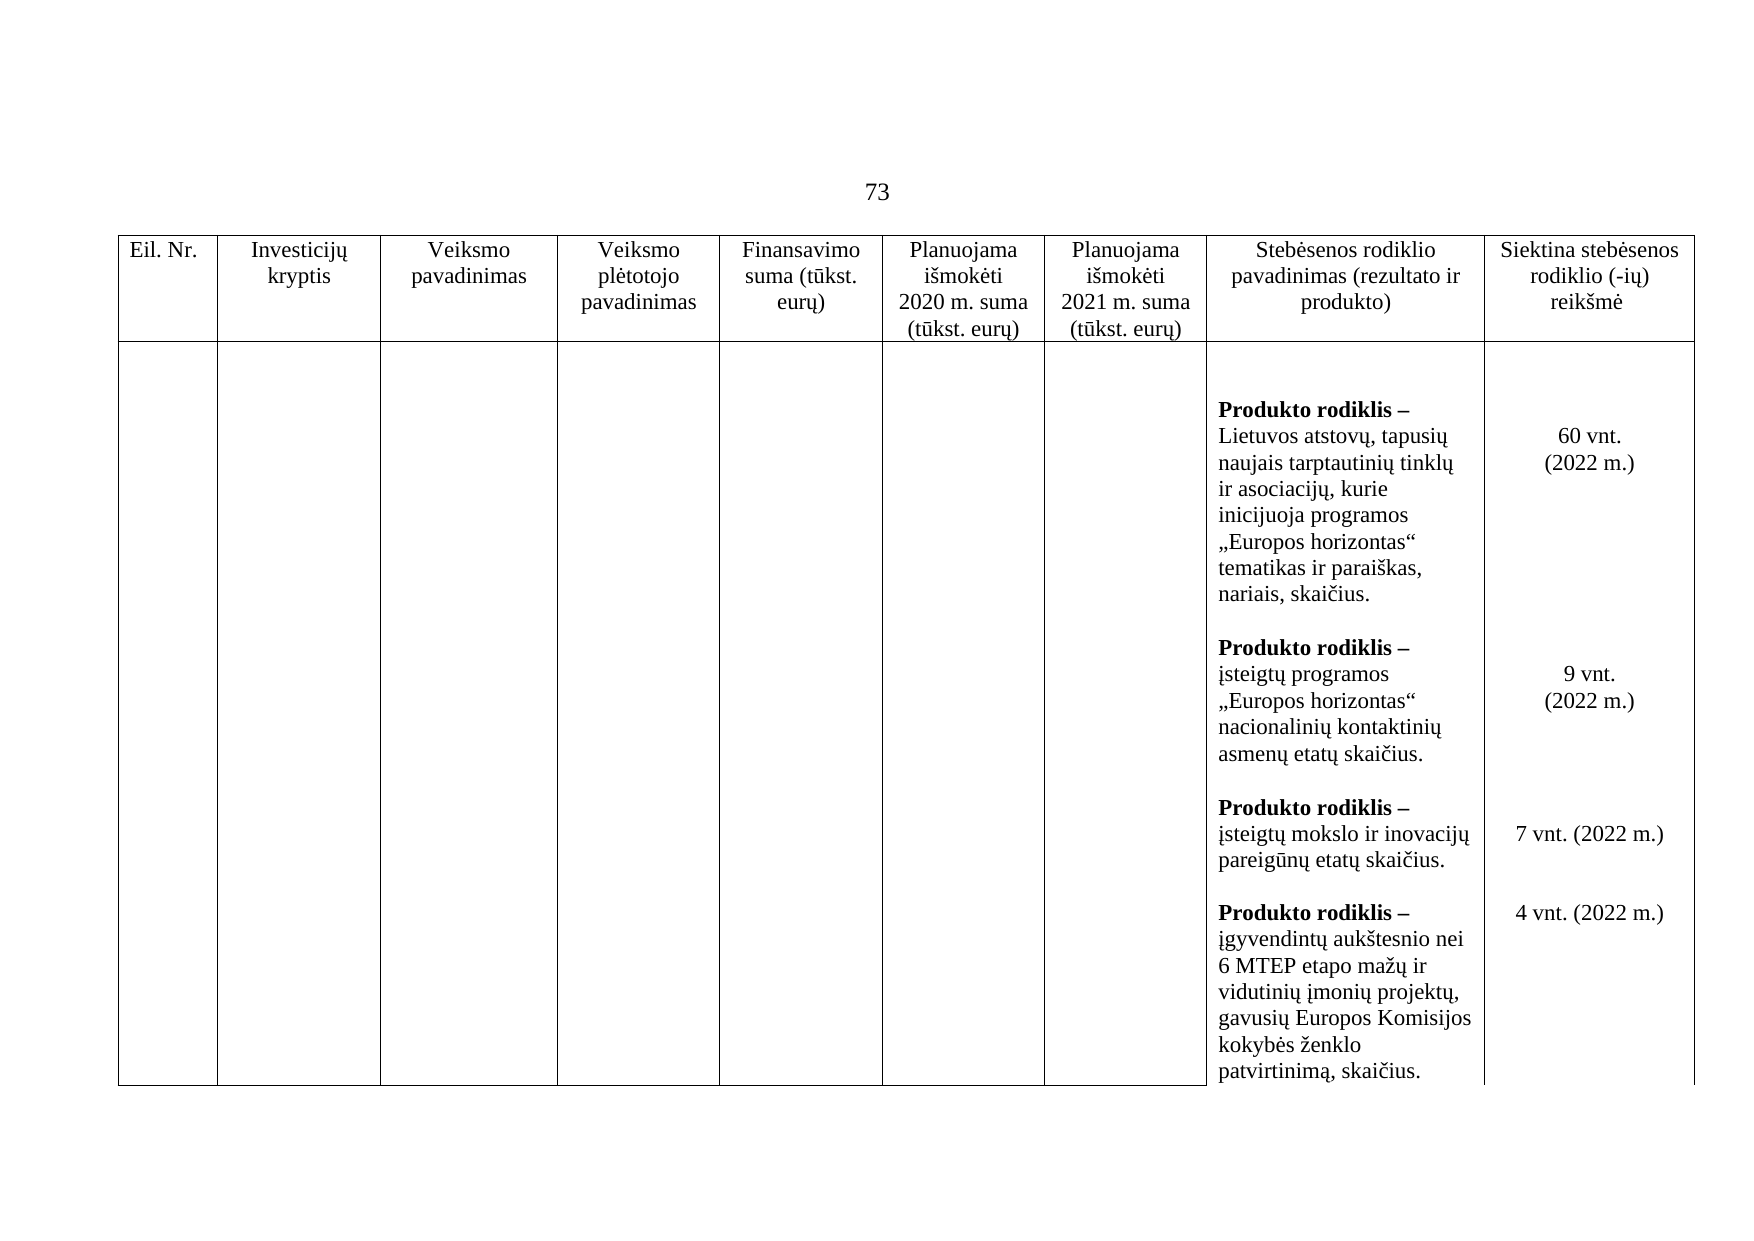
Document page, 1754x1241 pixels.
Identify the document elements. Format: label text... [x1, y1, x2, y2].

table_cell [1485, 342, 1694, 368]
table_header Finansavimo suma (tūkst. eurų) [720, 236, 882, 341]
table_header Veiksmo pavadinimas [381, 236, 557, 341]
table_cell 9 vnt. (2022 m.) [1485, 607, 1694, 766]
table_cell Produkto rodiklis – įsteigtų programos „Europos horizontas“ nacionalinių kontaktinių asmenų etatų skaičius. [1207, 607, 1484, 766]
table_cell [1207, 342, 1484, 368]
table_cell 7 vnt. (2022 m.) 4 vnt. (2022 m.) [1485, 766, 1694, 1085]
table_header Planuojama išmokėti 2021 m. suma (tūkst. eurų) [1045, 236, 1206, 341]
table_cell [218, 342, 380, 1085]
table_header Veiksmo plėtotojo pavadinimas [558, 236, 719, 341]
table_header Investicijų kryptis [218, 236, 380, 341]
table_header Planuojama išmokėti 2020 m. suma (tūkst. eurų) [883, 236, 1044, 341]
table_cell Produkto rodiklis – Lietuvos atstovų, tapusių naujais tarptautinių tinklų ir asociacijų, kurie inicijuoja programos „Europos horizontas“ tematikas ir paraiškas, nariais, skaičius. [1207, 369, 1484, 607]
table_cell [558, 342, 719, 1085]
table_cell [381, 342, 557, 1085]
table_cell [1045, 342, 1206, 1085]
table_header Stebėsenos rodiklio pavadinimas (rezultato ir produkto) [1207, 236, 1484, 341]
table_cell [119, 342, 217, 1085]
table_cell [720, 342, 882, 1085]
table_cell 60 vnt. (2022 m.) [1485, 369, 1694, 607]
table_header Eil. Nr. [119, 236, 217, 341]
table_cell Produkto rodiklis – įsteigtų mokslo ir inovacijų pareigūnų etatų skaičius. Produkto rodiklis – įgyvendintų aukštesnio nei 6 MTEP etapo mažų ir vidutinių įmonių projektų, gavusių Europos Komisijos kokybės ženklo patvirtinimą, skaičius. [1207, 766, 1484, 1085]
table_cell [883, 342, 1044, 1085]
table_header Siektina stebėsenos rodiklio (-ių) reikšmė [1485, 236, 1694, 341]
